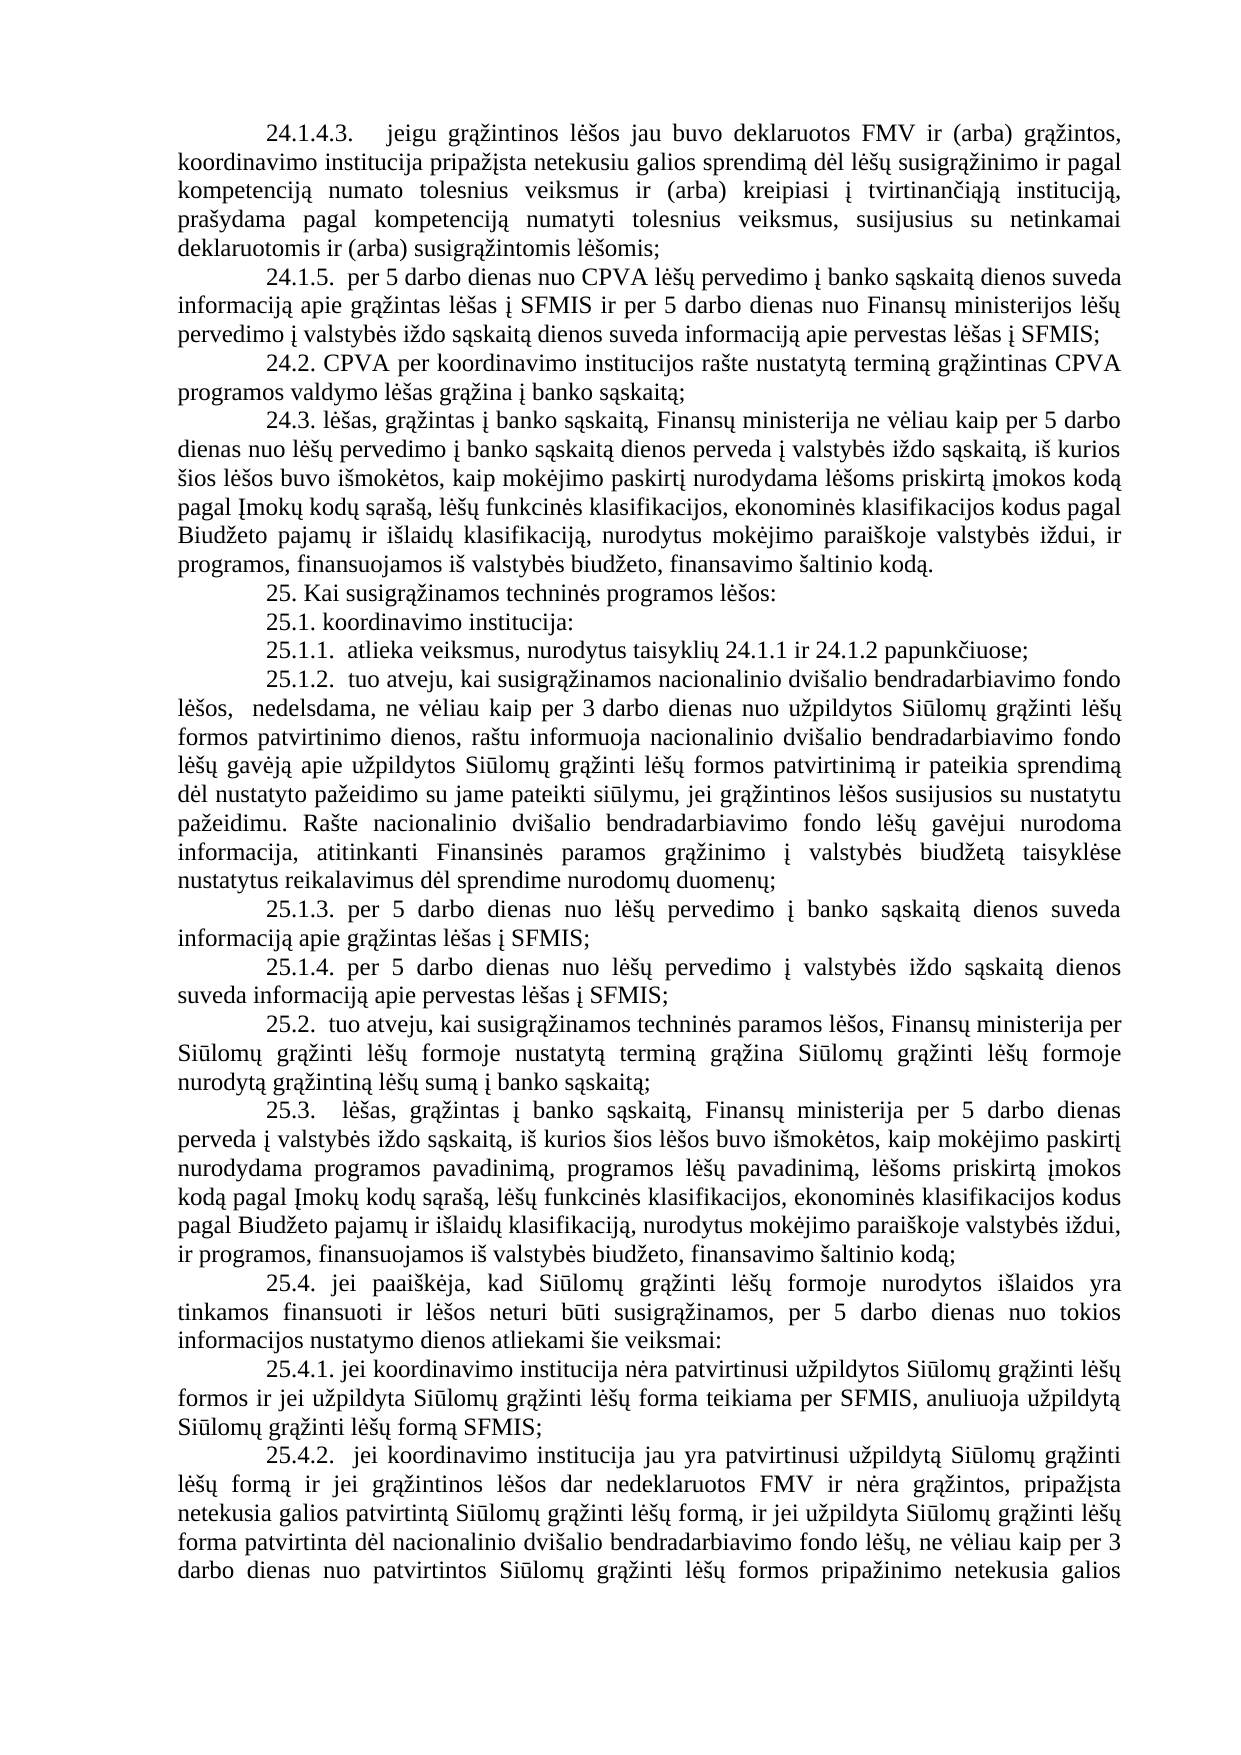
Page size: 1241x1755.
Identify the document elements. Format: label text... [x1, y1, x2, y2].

text 25.1.1. atlieka veiksmus, nurodytus taisyklių 24.1.1 ir 24.1.2 papunkčiuose; [177, 636, 1122, 664]
text 25.1. koordinavimo institucija: [177, 607, 1122, 636]
text 25.1.4. per 5 darbo dienas nuo lėšų pervedimo į valstybės iždo sąskaitą dienos suveda informaciją apie pervestas lėšas į SFMIS; [177, 952, 1122, 1009]
text 25. Kai susigrąžinamos techninės programos lėšos: [266, 578, 1122, 607]
text 24.2. CPVA per koordinavimo institucijos rašte nustatytą terminą grąžintinas CPVA programos valdymo lėšas grąžina į banko sąskaitą; [177, 348, 1122, 406]
text 25.4.1. jei koordinavimo institucija nėra patvirtinusi užpildytos Siūlomų grąžinti lėšų formos ir jei užpildyta Siūlomų grąžinti lėšų forma teikiama per SFMIS, anuliuoja užpildytą Siūlomų grąžinti lėšų formą SFMIS; [177, 1354, 1122, 1441]
text 25.4. jei paaiškėja, kad Siūlomų grąžinti lėšų formoje nurodytos išlaidos yra tinkamos finansuoti ir lėšos neturi būti susigrąžinamos, per 5 darbo dienas nuo tokios informacijos nustatymo dienos atliekami šie veiksmai: [177, 1268, 1122, 1354]
text 24.1.5. per 5 darbo dienas nuo CPVA lėšų pervedimo į banko sąskaitą dienos suveda informaciją apie grąžintas lėšas į SFMIS ir per 5 darbo dienas nuo Finansų ministerijos lėšų pervedimo į valstybės iždo sąskaitą dienos suveda informaciją apie pervestas lėšas į SFMIS; [177, 262, 1122, 348]
text 25.1.3. per 5 darbo dienas nuo lėšų pervedimo į banko sąskaitą dienos suveda informaciją apie grąžintas lėšas į SFMIS; [177, 894, 1122, 952]
text 25.4.2. jei koordinavimo institucija jau yra patvirtinusi užpildytą Siūlomų grąžinti lėšų formą ir jei grąžintinos lėšos dar nedeklaruotos FMV ir nėra grąžintos, pripažįsta netekusia galios patvirtintą Siūlomų grąžinti lėšų formą, ir jei užpildyta Siūlomų grąžinti lėšų forma patvirtinta dėl nacionalinio dvišalio bendradarbiavimo fondo lėšų, ne vėliau kaip per 3 darbo dienas nuo patvirtintos Siūlomų grąžinti lėšų formos pripažinimo netekusia galios [177, 1441, 1122, 1584]
text 25.1.2. tuo atveju, kai susigrąžinamos nacionalinio dvišalio bendradarbiavimo fondo lėšos, nedelsdama, ne vėliau kaip per 3 darbo dienas nuo užpildytos Siūlomų grąžinti lėšų formos patvirtinimo dienos, raštu informuoja nacionalinio dvišalio bendradarbiavimo fondo lėšų gavėją apie užpildytos Siūlomų grąžinti lėšų formos patvirtinimą ir pateikia sprendimą dėl nustatyto pažeidimo su jame pateikti siūlymu, jei grąžintinos lėšos susijusios su nustatytu pažeidimu. Rašte nacionalinio dvišalio bendradarbiavimo fondo lėšų gavėjui nurodoma informacija, atitinkanti Finansinės paramos grąžinimo į valstybės biudžetą taisyklėse nustatytus reikalavimus dėl sprendime nurodomų duomenų; [177, 664, 1122, 894]
text 24.3. lėšas, grąžintas į banko sąskaitą, Finansų ministerija ne vėliau kaip per 5 darbo dienas nuo lėšų pervedimo į banko sąskaitą dienos perveda į valstybės iždo sąskaitą, iš kurios šios lėšos buvo išmokėtos, kaip mokėjimo paskirtį nurodydama lėšoms priskirtą įmokos kodą pagal Įmokų kodų sąrašą, lėšų funkcinės klasifikacijos, ekonominės klasifikacijos kodus pagal Biudžeto pajamų ir išlaidų klasifikaciją, nurodytus mokėjimo paraiškoje valstybės iždui, ir programos, finansuojamos iš valstybės biudžeto, finansavimo šaltinio kodą. [177, 406, 1122, 578]
text 25.2. tuo atveju, kai susigrąžinamos techninės paramos lėšos, Finansų ministerija per Siūlomų grąžinti lėšų formoje nustatytą terminą grąžina Siūlomų grąžinti lėšų formoje nurodytą grąžintiną lėšų sumą į banko sąskaitą; [177, 1009, 1122, 1096]
text 25.3. lėšas, grąžintas į banko sąskaitą, Finansų ministerija per 5 darbo dienas perveda į valstybės iždo sąskaitą, iš kurios šios lėšos buvo išmokėtos, kaip mokėjimo paskirtį nurodydama programos pavadinimą, programos lėšų pavadinimą, lėšoms priskirtą įmokos kodą pagal Įmokų kodų sąrašą, lėšų funkcinės klasifikacijos, ekonominės klasifikacijos kodus pagal Biudžeto pajamų ir išlaidų klasifikaciją, nurodytus mokėjimo paraiškoje valstybės iždui, ir programos, finansuojamos iš valstybės biudžeto, finansavimo šaltinio kodą; [177, 1096, 1122, 1268]
text 24.1.4.3. jeigu grąžintinos lėšos jau buvo deklaruotos FMV ir (arba) grąžintos, koordinavimo institucija pripažįsta netekusiu galios sprendimą dėl lėšų susigrąžinimo ir pagal kompetenciją numato tolesnius veiksmus ir (arba) kreipiasi į tvirtinančiąją instituciją, prašydama pagal kompetenciją numatyti tolesnius veiksmus, susijusius su netinkamai deklaruotomis ir (arba) susigrąžintomis lėšomis; [177, 118, 1122, 262]
